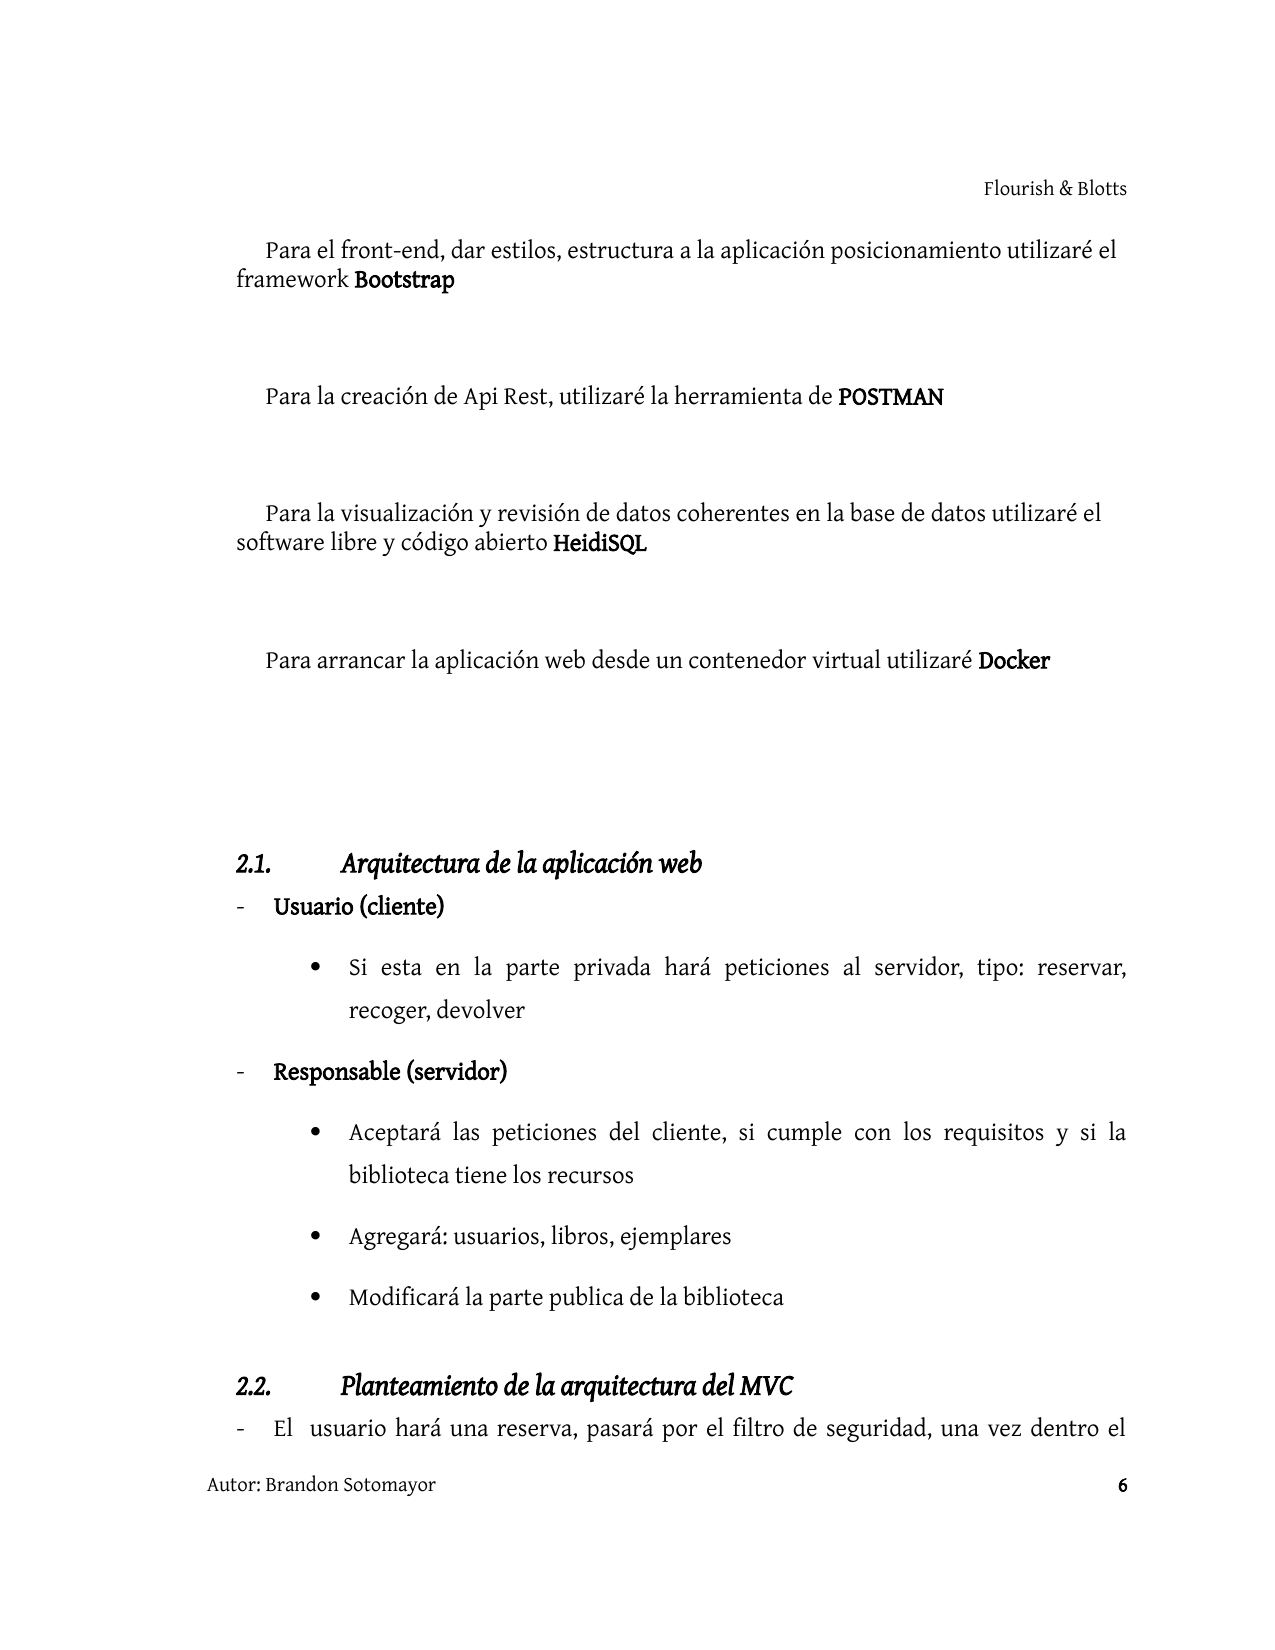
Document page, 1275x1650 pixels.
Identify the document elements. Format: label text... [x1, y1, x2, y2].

list Si esta en la parte privada hará peticiones al servidor, tipo: reservar, recoger, devolver [311, 953, 1127, 1025]
text Para el front-end, dar estilos, estructura a la aplicación posicionamiento utilizaré el framework Bootstrap [236, 236, 1127, 294]
list Responsable (servidor) [236, 1057, 1127, 1086]
list Modificará la parte publica de la biblioteca [311, 1283, 1127, 1312]
list Arquitectura de la aplicación web [236, 847, 1127, 880]
list Usuario (cliente) [236, 892, 1127, 921]
text Para arrancar la aplicación web desde un contenedor virtual utilizaré Docker [236, 646, 1127, 675]
text Para la visualización y revisión de datos coherentes en la base de datos utilizaré el software libre y código abierto HeidiSQL [236, 500, 1127, 557]
list Planteamiento de la arquitectura del MVC [236, 1369, 1127, 1402]
list Agregará: usuarios, libros, ejemplares [311, 1222, 1127, 1251]
text Para la creación de Api Rest, utilizaré la herramienta de POSTMAN [236, 382, 1127, 411]
list Aceptará las peticiones del cliente, si cumple con los requisitos y si la biblioteca tiene los recursos [311, 1118, 1127, 1190]
list El usuario hará una reserva, pasará por el filtro de seguridad, una vez dentro el [236, 1415, 1127, 1443]
